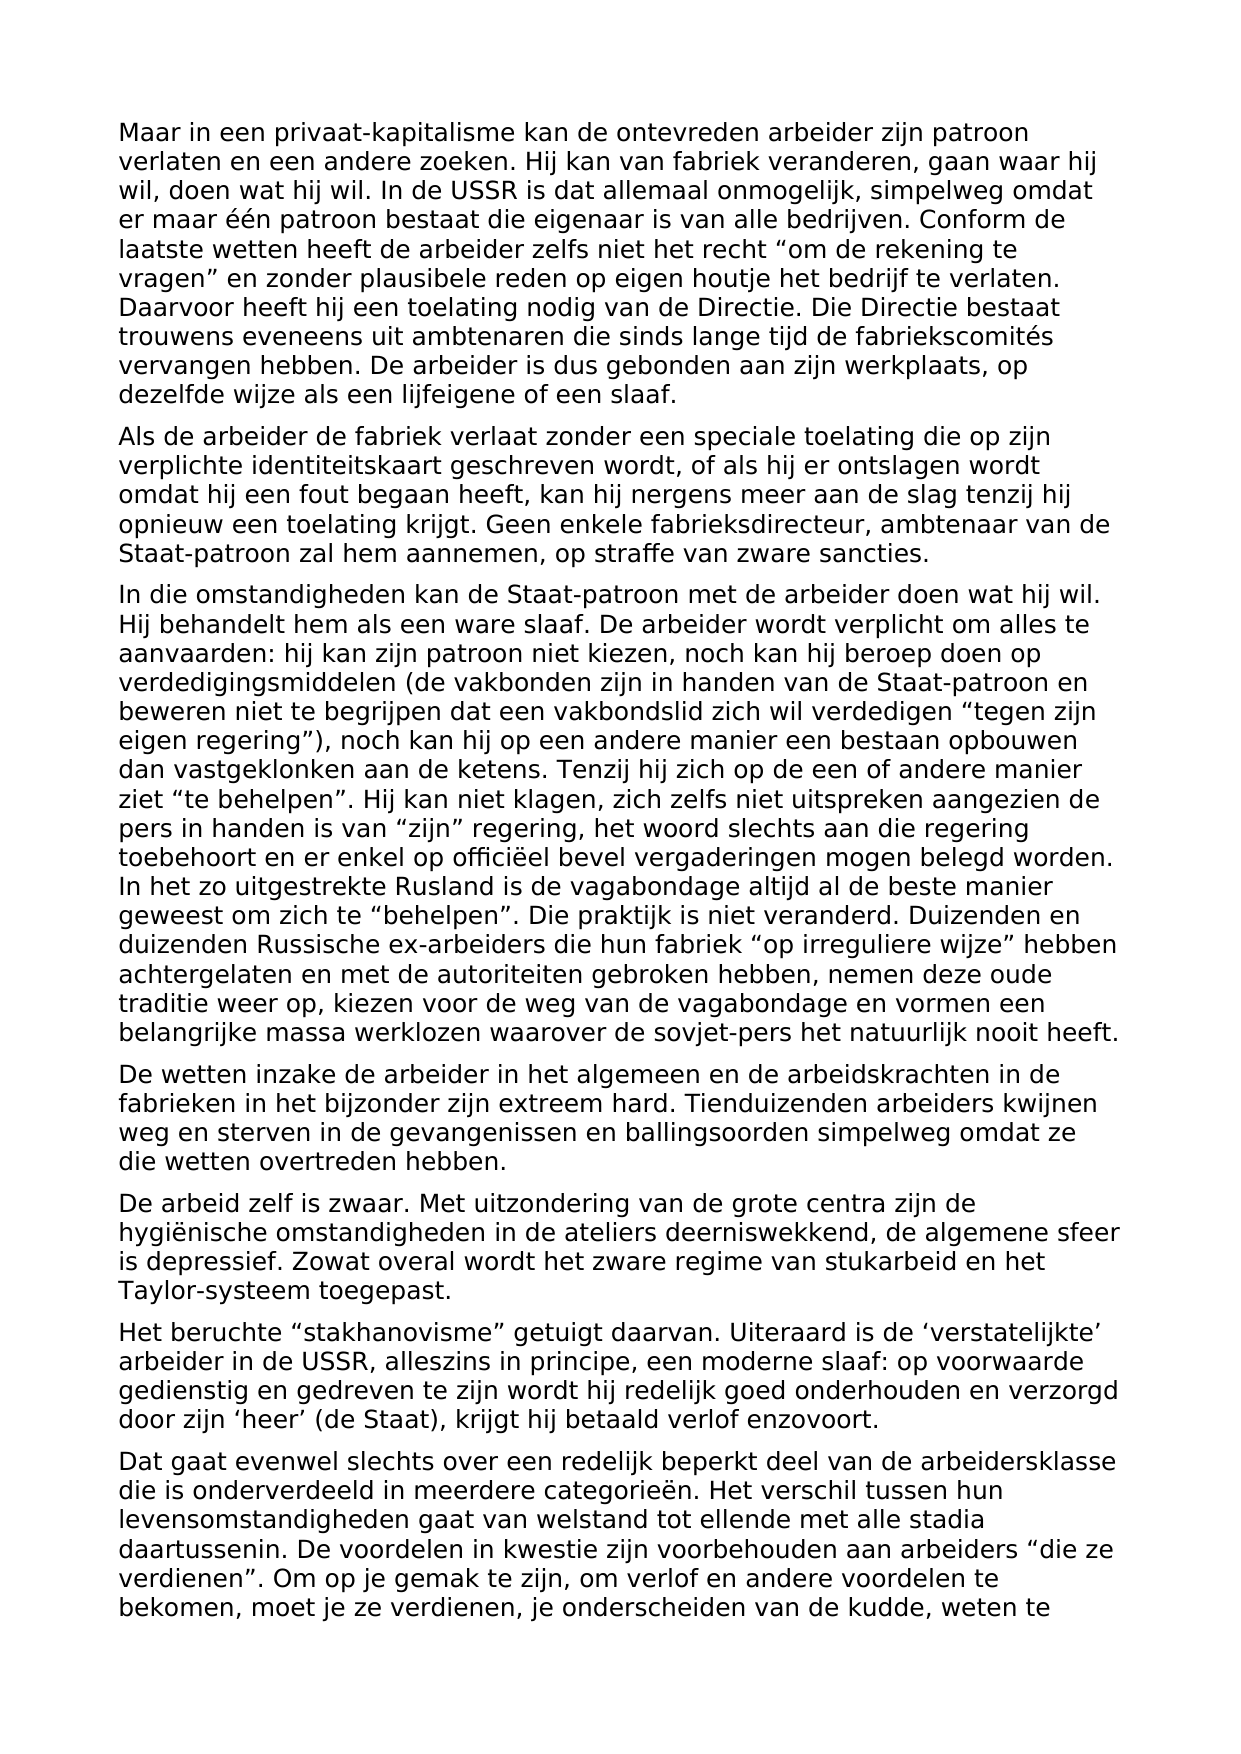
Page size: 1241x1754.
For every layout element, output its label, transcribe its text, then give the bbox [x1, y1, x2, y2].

text Als de arbeider de fabriek verlaat zonder een speciale toelating die op zijn verplichte identiteitskaart geschreven wordt, of als hij er ontslagen wordt omdat hij een fout begaan heeft, kan hij nergens meer aan de slag tenzij hij opnieuw een toelating krijgt. Geen enkele fabrieksdirecteur, ambtenaar van de Staat-patroon zal hem aannemen, op straffe van zware sancties. [118, 422, 1122, 568]
text De wetten inzake de arbeider in het algemeen en de arbeidskrachten in de fabrieken in het bijzonder zijn extreem hard. Tienduizenden arbeiders kwijnen weg en sterven in de gevangenissen en ballingsoorden simpelweg omdat ze die wetten overtreden hebben. [118, 1060, 1122, 1176]
text Dat gaat evenwel slechts over een redelijk beperkt deel van de arbeidersklasse die is onderverdeeld in meerdere categorieën. Het verschil tussen hun levensomstandigheden gaat van welstand tot ellende met alle stadia daartussenin. De voordelen in kwestie zijn voorbehouden aan arbeiders “die ze verdienen”. Om op je gemak te zijn, om verlof en andere voordelen te bekomen, moet je ze verdienen, je onderscheiden van de kudde, weten te [118, 1447, 1122, 1622]
text Maar in een privaat-kapitalisme kan de ontevreden arbeider zijn patroon verlaten en een andere zoeken. Hij kan van fabriek veranderen, gaan waar hij wil, doen wat hij wil. In de USSR is dat allemaal onmogelijk, simpelweg omdat er maar één patroon bestaat die eigenaar is van alle bedrijven. Conform de laatste wetten heeft de arbeider zelfs niet het recht “om de rekening te vragen” en zonder plausibele reden op eigen houtje het bedrijf te verlaten. Daarvoor heeft hij een toelating nodig van de Directie. Die Directie bestaat trouwens eveneens uit ambtenaren die sinds lange tijd de fabriekscomités vervangen hebben. De arbeider is dus gebonden aan zijn werkplaats, op dezelfde wijze als een lijfeigene of een slaaf. [118, 118, 1122, 410]
text Het beruchte “stakhanovisme” getuigt daarvan. Uiteraard is de ‘verstatelijkte’ arbeider in de USSR, alleszins in principe, een moderne slaaf: op voorwaarde gedienstig en gedreven te zijn wordt hij redelijk goed onderhouden en verzorgd door zijn ‘heer’ (de Staat), krijgt hij betaald verlof enzovoort. [118, 1318, 1122, 1435]
text De arbeid zelf is zwaar. Met uitzondering van de grote centra zijn de hygiënische omstandigheden in de ateliers deerniswekkend, de algemene sfeer is depressief. Zowat overal wordt het zware regime van stukarbeid en het Taylor-systeem toegepast. [118, 1189, 1122, 1306]
text In die omstandigheden kan de Staat-patroon met de arbeider doen wat hij wil. Hij behandelt hem als een ware slaaf. De arbeider wordt verplicht om alles te aanvaarden: hij kan zijn patroon niet kiezen, noch kan hij beroep doen op verdedigingsmiddelen (de vakbonden zijn in handen van de Staat-patroon en beweren niet te begrijpen dat een vakbondslid zich wil verdedigen “tegen zijn eigen regering”), noch kan hij op een andere manier een bestaan opbouwen dan vastgeklonken aan de ketens. Tenzij hij zich op de een of andere manier ziet “te behelpen”. Hij kan niet klagen, zich zelfs niet uitspreken aangezien de pers in handen is van “zijn” regering, het woord slechts aan die regering toebehoort en er enkel op officiëel bevel vergaderingen mogen belegd worden. In het zo uitgestrekte Rusland is de vagabondage altijd al de beste manier geweest om zich te “behelpen”. Die praktijk is niet veranderd. Duizenden en duizenden Russische ex-arbeiders die hun fabriek “op irreguliere wijze” hebben achtergelaten en met de autoriteiten gebroken hebben, nemen deze oude traditie weer op, kiezen voor de weg van de vagabondage en vormen een belangrijke massa werklozen waarover de sovjet-pers het natuurlijk nooit heeft. [118, 581, 1122, 1047]
